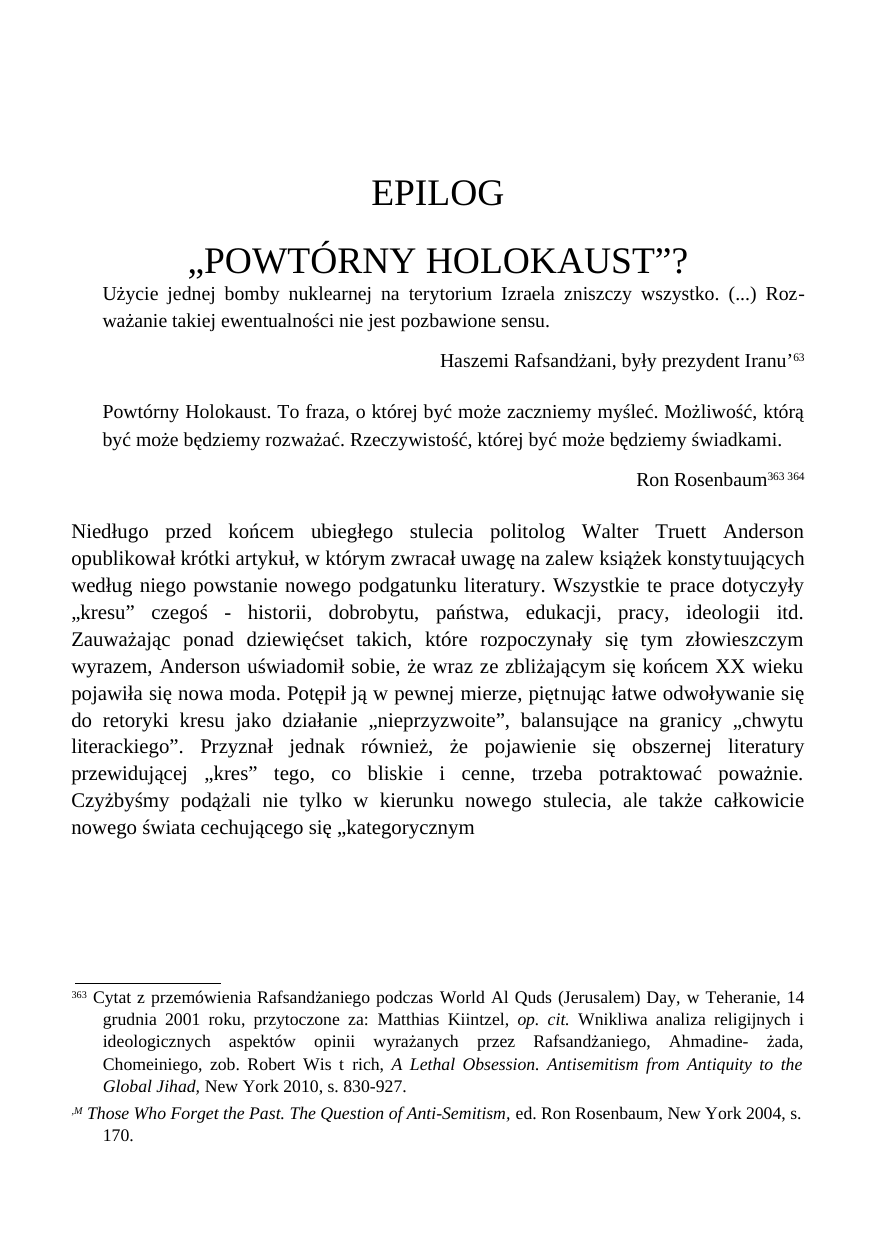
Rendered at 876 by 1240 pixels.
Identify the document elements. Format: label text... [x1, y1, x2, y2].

text Powtórny Holokaust. To fraza, o której być może zaczniemy myśleć. Możliwość, którą być może będziemy rozważać. Rzeczywistość, której być może będziemy świadkami. [102, 401, 804, 451]
text EPILOG [71, 171, 804, 214]
text Haszemi Rafsandżani, były prezydent Iranu’63 [71, 349, 804, 371]
text Użycie jednej bomby nuklearnej na terytorium Izraela zniszczy wszystko. (...) Roz­ważanie takiej ewentualności nie jest pozbawione sensu. [102, 282, 804, 332]
text Niedługo przed końcem ubiegłego stulecia politolog Walter Truett Anderson opublikował krótki artykuł, w którym zwracał uwagę na zalew książek konsty­tuujących według niego powstanie nowego podgatunku literatury. Wszystkie te prace dotyczyły „kresu” czegoś - historii, dobrobytu, państwa, edukacji, pracy, ideologii itd. Zauważając ponad dziewięćset takich, które rozpoczynały się tym złowieszczym wyrazem, Anderson uświadomił sobie, że wraz ze zbliżającym się końcem XX wieku pojawiła się nowa moda. Potępił ją w pewnej mierze, pięt­nując łatwe odwoływanie się do retoryki kresu jako działanie „nieprzyzwoite”, balansujące na granicy „chwytu literackiego”. Przyznał jednak również, że po­jawienie się obszernej literatury przewidującej „kres” tego, co bliskie i cenne, trzeba potraktować poważnie. Czyżbyśmy podążali nie tylko w kierunku nowe­go stulecia, ale także całkowicie nowego świata cechującego się „kategorycznym [71, 519, 804, 839]
text „POWTÓRNY HOLOKAUST”? [71, 239, 804, 282]
text ,M Those Who Forget the Past. The Question of Anti-Semitism, ed. Ron Rosenbaum, New York 2004, s. 170. [71, 1103, 804, 1145]
text Ron Rosenbaum363 364 [71, 468, 804, 490]
text 363 Cytat z przemówienia Rafsandżaniego podczas World Al Quds (Jerusalem) Day, w Tehera­nie, 14 grudnia 2001 roku, przytoczone za: Matthias Kiintzel, op. cit. Wnikliwa analiza religijnych i ideologicznych aspektów opinii wyrażanych przez Rafsandżaniego, Ahmadine- żada, Chomeiniego, zob. Robert Wis t rich, A Lethal Obsession. Antisemitism from Antiquity to the Global Jihad, New York 2010, s. 830-927. [71, 987, 804, 1096]
